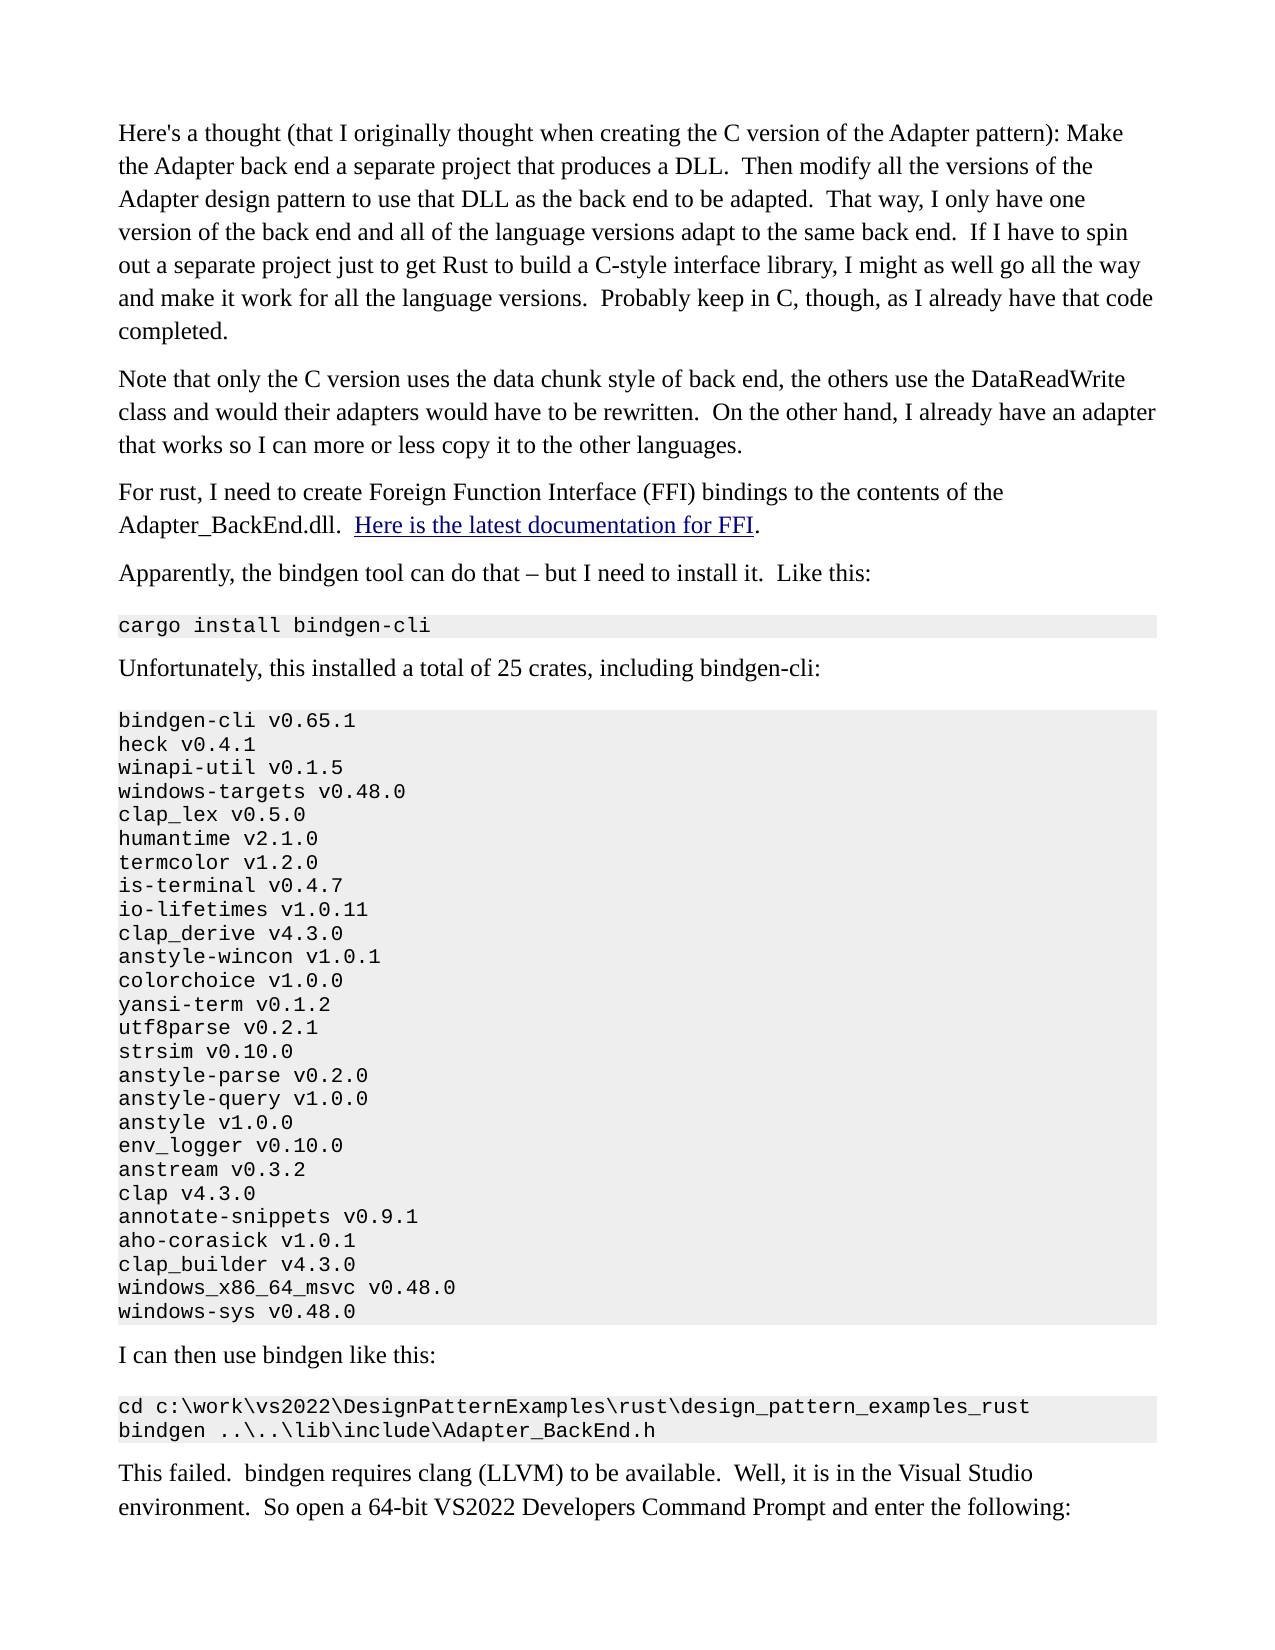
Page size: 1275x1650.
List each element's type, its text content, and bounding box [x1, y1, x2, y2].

text For rust, I need to create Foreign Function Interface (FFI) bindings to the contents of the Adapter_BackEnd.dll. Here is the latest documentation for FFI. [118, 477, 1157, 539]
text This failed. bindgen requires clang (LLVM) to be available. Well, it is in the Visual Studio environment. So open a 64-bit VS2022 Developers Command Prompt and enter the following: [118, 1458, 1157, 1520]
text humantime v2.1.0 [118, 828, 1157, 852]
text is-terminal v0.4.7 [118, 875, 1157, 899]
text yansi-term v0.1.2 [118, 994, 1157, 1017]
text anstyle-wincon v1.0.1 [118, 946, 1157, 970]
text termcolor v1.2.0 [118, 852, 1157, 875]
text anstyle v1.0.0 [118, 1112, 1157, 1136]
text annotate-snippets v0.9.1 [118, 1206, 1157, 1230]
text windows-targets v0.48.0 [118, 781, 1157, 804]
text winapi-util v0.1.5 [118, 757, 1157, 781]
text Note that only the C version uses the data chunk style of back end, the others use the DataReadWrite class and would their adapters would have to be rewritten. On the other hand, I already have an adapter that works so I can more or less copy it to the other languages. [118, 364, 1157, 459]
text heck v0.4.1 [118, 733, 1157, 757]
text strsim v0.10.0 [118, 1041, 1157, 1064]
text anstyle-query v1.0.0 [118, 1088, 1157, 1112]
text bindgen ..\..\lib\include\Adapter_BackEnd.h [118, 1420, 1157, 1443]
text Here's a thought (that I originally thought when creating the C version of the Adapter pattern): Make the Adapter back end a separate project that produces a DLL. Then modify all the versions of the Adapter design pattern to use that DLL as the back end to be adapted. That way, I only have one version of the back end and all of the language versions adapt to the same back end. If I have to spin out a separate project just to get Rust to build a C-style interface library, I might as well go all the way and make it work for all the language versions. Probably keep in C, though, as I already have that code completed. [118, 118, 1157, 345]
text I can then use bindgen like this: [118, 1340, 1157, 1368]
text clap_derive v4.3.0 [118, 923, 1157, 946]
text cargo install bindgen-cli [118, 615, 1157, 638]
text aho-corasick v1.0.1 [118, 1230, 1157, 1254]
text clap v4.3.0 [118, 1183, 1157, 1206]
text bindgen-cli v0.65.1 [118, 710, 1157, 733]
text windows_x86_64_msvc v0.48.0 [118, 1277, 1157, 1301]
text anstyle-parse v0.2.0 [118, 1064, 1157, 1088]
text utf8parse v0.2.1 [118, 1017, 1157, 1041]
text clap_lex v0.5.0 [118, 804, 1157, 828]
text colorchoice v1.0.0 [118, 970, 1157, 994]
text Apparently, the bindgen tool can do that – but I need to install it. Like this: [118, 558, 1157, 587]
text anstream v0.3.2 [118, 1159, 1157, 1183]
text windows-sys v0.48.0 [118, 1301, 1157, 1325]
text io-lifetimes v1.0.11 [118, 899, 1157, 923]
text Unfortunately, this installed a total of 25 crates, including bindgen-cli: [118, 653, 1157, 682]
text cd c:\work\vs2022\DesignPatternExamples\rust\design_pattern_examples_rust [118, 1396, 1157, 1420]
text env_logger v0.10.0 [118, 1136, 1157, 1159]
text clap_builder v4.3.0 [118, 1254, 1157, 1277]
